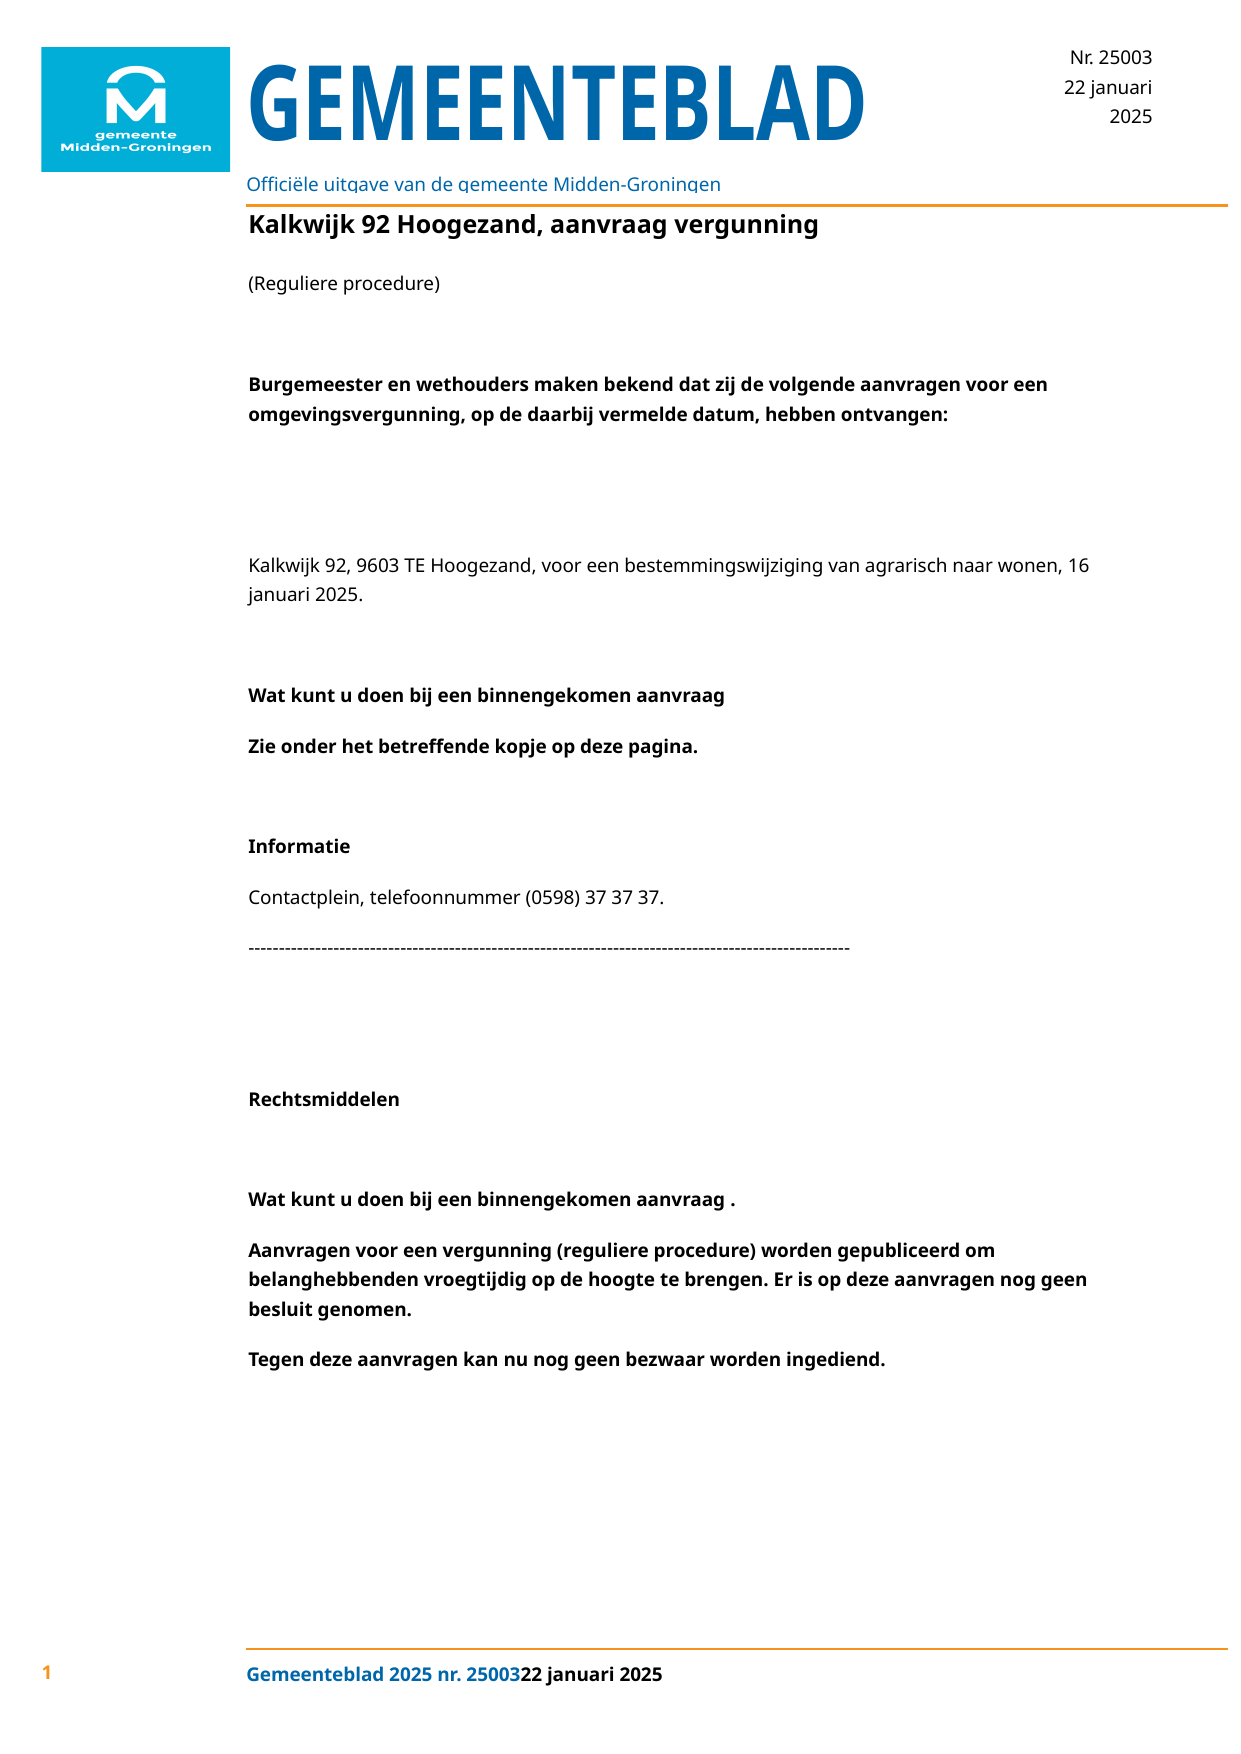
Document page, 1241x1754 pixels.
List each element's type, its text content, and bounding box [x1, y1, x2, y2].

text Contactplein, telefoonnummer (0598) 37 37 37. [248, 884, 1152, 910]
text --------------------------------------------------------------------------------------------------- [248, 934, 1152, 960]
text Kalkwijk 92 Hoogezand, aanvraag vergunning [248, 207, 1152, 241]
text Informatie [248, 834, 1152, 859]
picture [184, 146, 190, 153]
text Burgemeester en wethouders maken bekend dat zij de volgende aanvragen voor een omgevingsvergunning, op de daarbij vermelde datum, hebben ontvangen: [248, 371, 1152, 426]
text Wat kunt u doen bij een binnengekomen aanvraag . [248, 1187, 1152, 1212]
text Tegen deze aanvragen kan nu nog geen bezwaar worden ingediend. [248, 1347, 1152, 1372]
text Aanvragen voor een vergunning (reguliere procedure) worden gepubliceerd om belanghebbenden vroegtijdig op de hoogte te brengen. Er is op deze aanvragen nog geen besluit genomen. [248, 1237, 1152, 1322]
text Kalkwijk 92, 9603 TE Hoogezand, voor een bestemmingswijziging van agrarisch naar wonen, 16 januari 2025. [248, 552, 1152, 607]
text Zie onder het betreffende kopje op deze pagina. [248, 733, 1152, 758]
text Rechtsmiddelen [248, 1086, 1152, 1111]
text (Reguliere procedure) [248, 270, 1152, 296]
picture [107, 89, 165, 122]
text Wat kunt u doen bij een binnengekomen aanvraag [248, 682, 1152, 708]
picture [108, 66, 164, 82]
